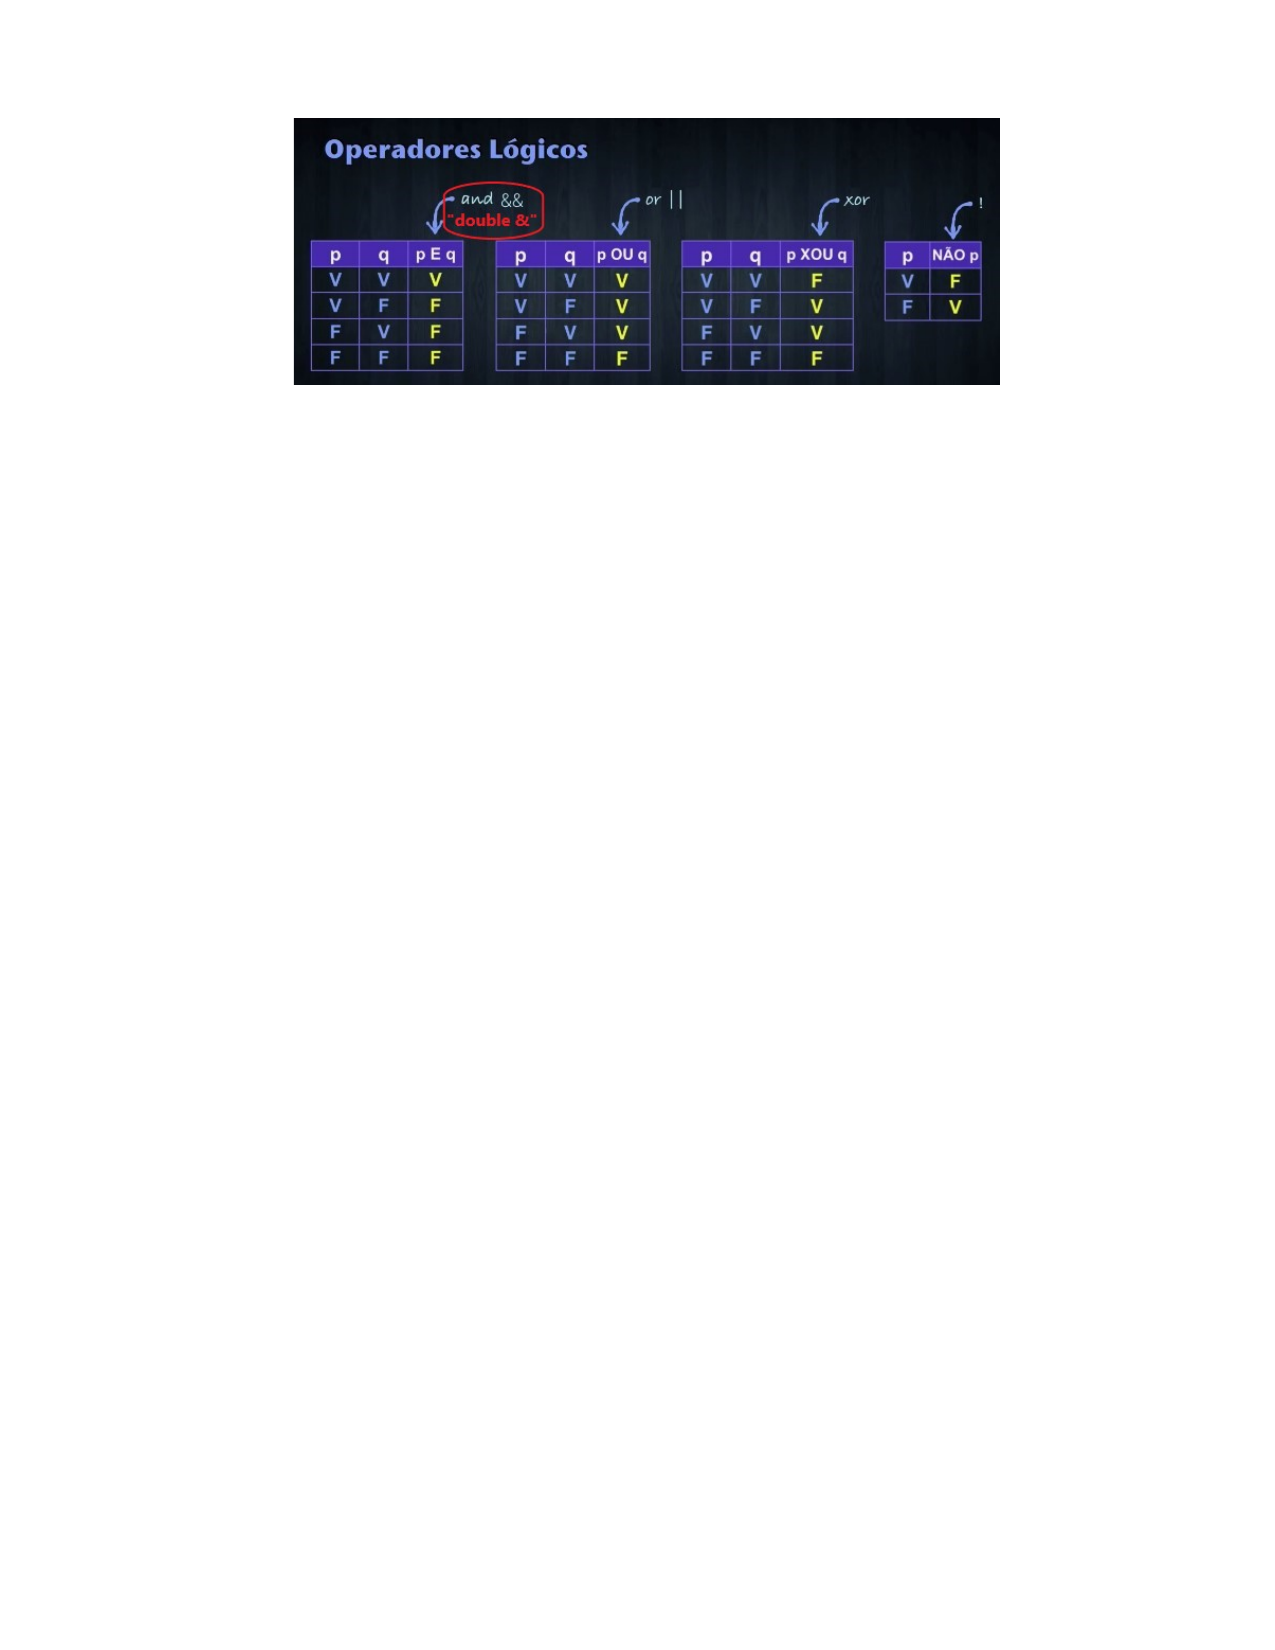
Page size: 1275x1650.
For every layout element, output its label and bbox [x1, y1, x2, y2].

picture [293, 118, 1000, 385]
